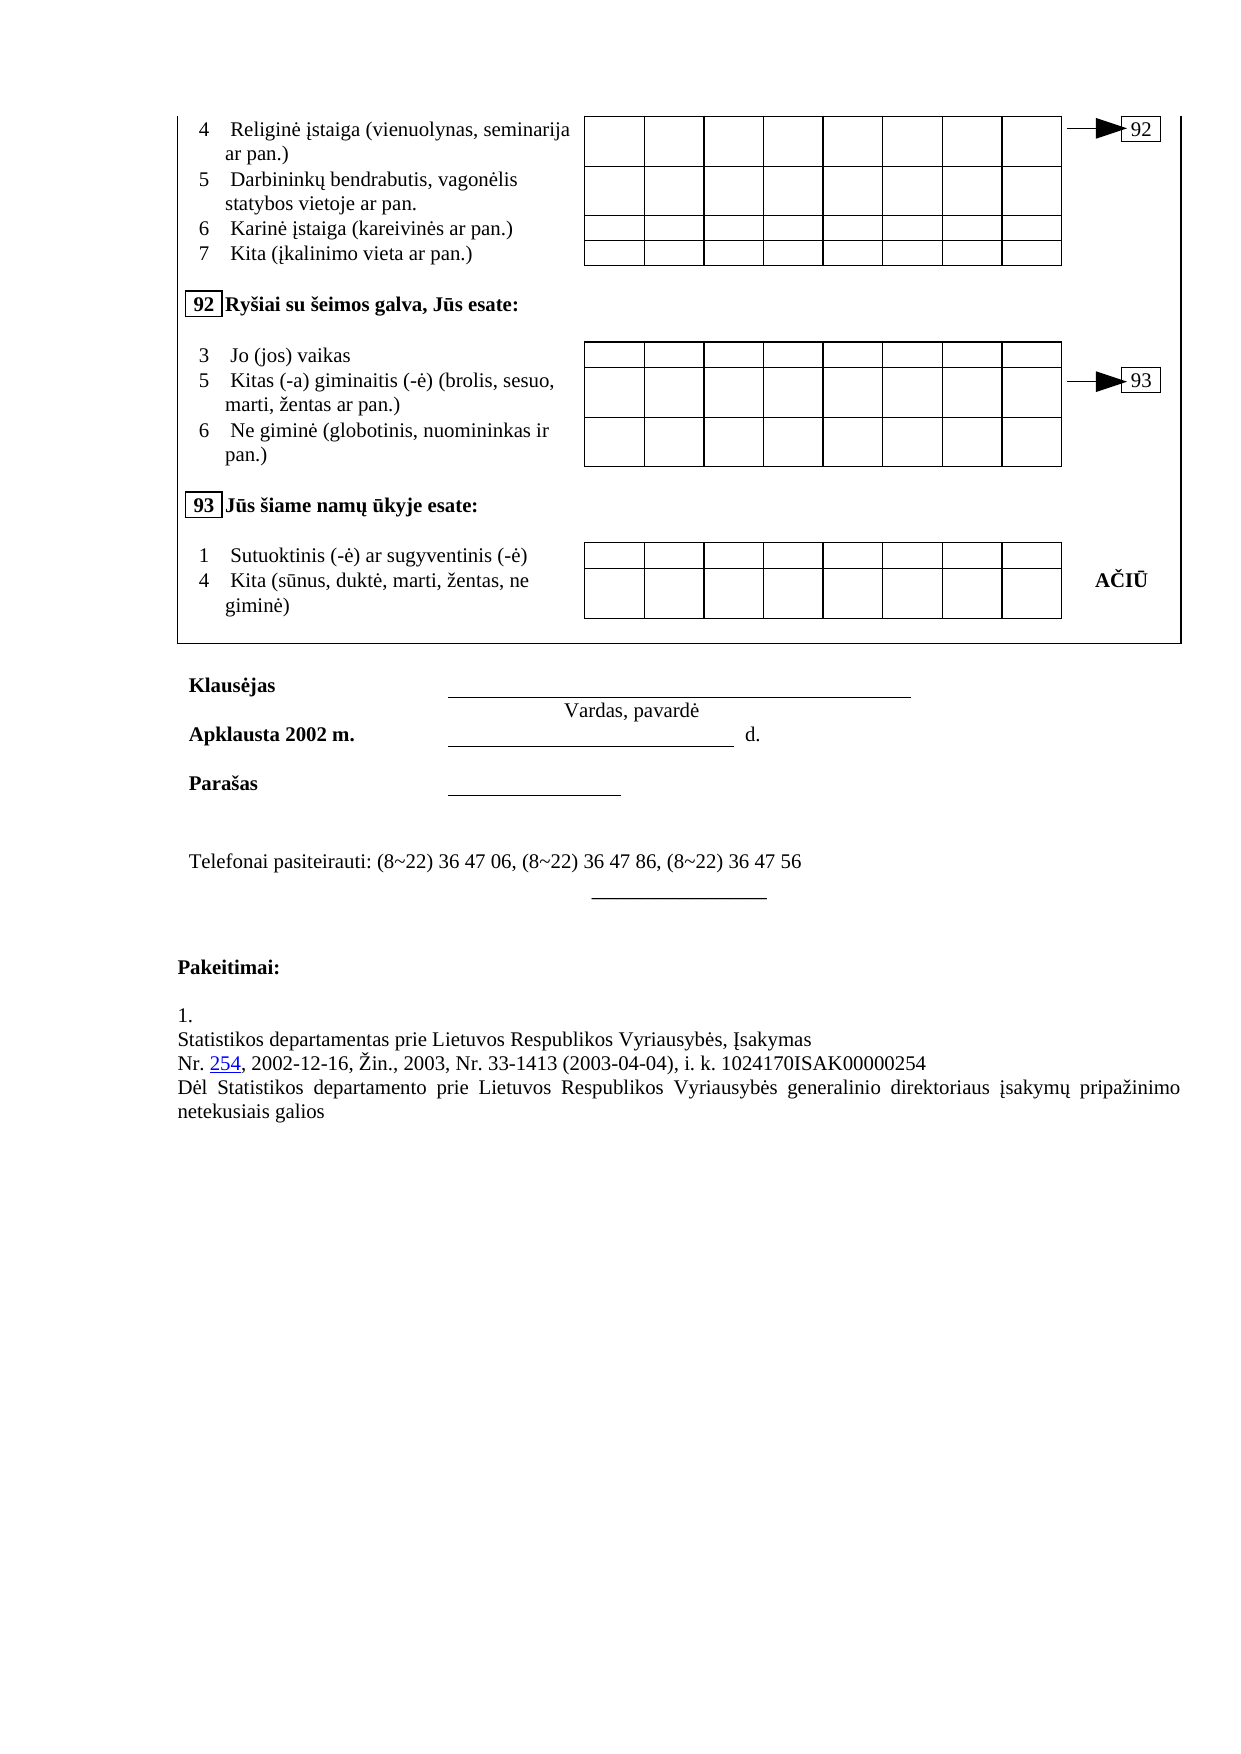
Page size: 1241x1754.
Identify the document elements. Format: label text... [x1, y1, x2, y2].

table_cell [1062, 593, 1091, 618]
table_cell [1003, 569, 1061, 618]
table_cell [815, 795, 1181, 821]
table_cell [1121, 215, 1180, 240]
table_cell [883, 491, 942, 517]
table_cell [645, 241, 703, 265]
table_cell 3 [186, 341, 222, 367]
table_cell [645, 418, 703, 466]
table_cell [178, 215, 186, 240]
table_cell Karinė įstaiga (kareivinės ar pan.) [222, 215, 584, 240]
table_cell [764, 117, 822, 166]
table_cell [883, 343, 942, 367]
table_cell [178, 166, 186, 215]
table_cell [585, 343, 644, 367]
table_cell [645, 216, 703, 240]
table_cell [645, 543, 703, 567]
table_cell [448, 771, 621, 795]
table_cell 93 [186, 493, 221, 517]
table_cell [178, 265, 1180, 290]
table_cell [764, 569, 822, 618]
table_cell [178, 367, 186, 417]
table_cell [178, 116, 186, 166]
table_cell [585, 241, 644, 265]
table_cell [1062, 116, 1121, 141]
table_cell [764, 290, 823, 316]
table_cell [1121, 240, 1180, 265]
table_cell 92 [1122, 117, 1160, 141]
table_cell [585, 167, 644, 215]
table_cell [1003, 216, 1061, 240]
table_cell [1062, 417, 1121, 466]
table_cell [1161, 367, 1180, 392]
table_cell [824, 216, 882, 240]
table_cell AČIŪ [1062, 568, 1180, 592]
table_cell 4 [186, 568, 222, 618]
table_cell [1121, 341, 1180, 367]
table_cell [693, 747, 733, 771]
table_header Klausėjas [177, 673, 448, 697]
table_cell [645, 569, 703, 618]
table_cell [943, 418, 1001, 466]
text Dėl Statistikos departamento prie Lietuvos Respublikos Vyriausybės generalinio direktoriaus įsakymų pripažinimo netekusiais galios [177, 1075, 1181, 1123]
table_cell [448, 747, 621, 771]
table_cell [178, 466, 1180, 491]
table_cell [943, 241, 1001, 265]
table_cell Ne giminė (globotinis, nuomininkas ir pan.) [222, 417, 584, 466]
table_cell [705, 543, 763, 567]
table_cell Vardas, pavardė [448, 698, 815, 722]
table_cell [764, 543, 822, 567]
table_cell [1100, 385, 1121, 392]
table_header [448, 673, 911, 697]
table_cell Kita (sūnus, duktė, marti, žentas, ne giminė) [222, 568, 584, 618]
table_cell [943, 491, 1002, 517]
table_cell [1121, 166, 1180, 215]
table_cell [824, 117, 882, 166]
table_cell [585, 216, 644, 240]
table_cell 5 [186, 367, 222, 417]
table_cell [645, 167, 703, 215]
table_cell [883, 117, 942, 166]
table_cell [1121, 290, 1180, 316]
table_cell [448, 722, 621, 746]
table_cell [764, 368, 822, 417]
table_cell [883, 569, 942, 618]
table_cell [644, 491, 704, 517]
table_cell [943, 167, 1001, 215]
table_cell [883, 543, 942, 567]
table_cell [823, 290, 883, 316]
table_cell [585, 117, 644, 166]
table_cell [1121, 417, 1180, 466]
table_cell [883, 290, 942, 316]
table_cell [621, 747, 692, 771]
table_cell [705, 167, 763, 215]
table_cell [177, 697, 448, 722]
table_cell [1003, 117, 1061, 166]
table_cell [585, 368, 644, 417]
table_cell [824, 167, 882, 215]
table_cell [585, 290, 644, 316]
table_cell [704, 491, 763, 517]
table_cell [1062, 367, 1121, 392]
table_cell [585, 543, 644, 567]
table_cell [815, 697, 1181, 722]
table_cell [1091, 392, 1121, 417]
text Statistikos departamentas prie Lietuvos Respublikos Vyriausybės, Įsakymas [177, 1027, 1181, 1051]
table_cell Darbininkų bendrabutis, vagonėlis statybos vietoje ar pan. [222, 166, 584, 215]
table_cell [1121, 593, 1161, 618]
table_cell [705, 418, 763, 466]
table_cell [1062, 215, 1121, 240]
table_cell [1062, 491, 1121, 517]
table_cell [178, 517, 1180, 542]
table_cell 93 [1122, 368, 1160, 392]
table_cell [1121, 393, 1161, 417]
table_cell [621, 795, 815, 821]
table_cell [645, 343, 703, 367]
table_cell [1003, 543, 1061, 567]
table_cell [883, 167, 942, 215]
table_cell [943, 343, 1001, 367]
text ______________ [177, 873, 1181, 902]
table_cell [1091, 593, 1121, 618]
table_cell [883, 241, 942, 265]
table_cell [1161, 116, 1180, 141]
table_cell [178, 290, 185, 316]
table_cell Parašas [177, 771, 448, 795]
table_cell [764, 418, 822, 466]
table_cell [883, 216, 942, 240]
table_cell [178, 568, 186, 618]
table_cell [693, 722, 733, 746]
table_cell 6 [186, 215, 222, 240]
table_cell [705, 117, 763, 166]
table_cell [621, 722, 692, 746]
table_cell [824, 368, 882, 417]
table_cell 6 [186, 417, 222, 466]
table_cell [1003, 241, 1061, 265]
table_cell [943, 216, 1001, 240]
table_cell [734, 746, 815, 771]
table_cell [705, 241, 763, 265]
table_cell Kitas (-a) giminaitis (-ė) (brolis, sesuo, marti, žentas ar pan.) [222, 367, 584, 417]
table_cell [621, 771, 815, 795]
table_cell [705, 569, 763, 618]
table_cell [1062, 542, 1121, 567]
table_cell [178, 542, 186, 567]
table_cell 5 [186, 166, 222, 215]
table_cell [1003, 418, 1061, 466]
table_cell [645, 117, 703, 166]
table_cell [815, 771, 1181, 795]
table_cell [1161, 141, 1180, 166]
table_cell [178, 341, 186, 367]
table_cell [1062, 166, 1121, 215]
table_header Telefonai pasiteirauti: (8~22) 36 47 06, (8~22) 36 47 86, (8~22) 36 47 56 [177, 849, 1181, 873]
table_cell [1121, 142, 1161, 166]
table_cell [1062, 141, 1091, 166]
table_cell d. [734, 722, 815, 746]
table_cell [585, 491, 644, 517]
table_cell [1003, 368, 1061, 417]
table_cell [177, 746, 448, 771]
table_cell [1062, 341, 1121, 367]
table_cell [1161, 392, 1180, 417]
table_cell [943, 290, 1002, 316]
table_cell Jūs šiame namų ūkyje esate: [223, 491, 584, 517]
table_cell [1062, 392, 1091, 417]
table_cell [177, 795, 448, 821]
table_cell 4 [186, 116, 222, 166]
text Nr. 254, 2002-12-16, Žin., 2003, Nr. 33-1413 (2003-04-04), i. k. 1024170ISAK00000254 [177, 1051, 1181, 1075]
table_cell [1121, 491, 1180, 517]
table_cell [943, 569, 1001, 618]
table_cell [1002, 290, 1062, 316]
table_cell [178, 240, 186, 265]
table_cell 7 [186, 240, 222, 265]
table_cell [704, 290, 763, 316]
table_cell [1161, 593, 1180, 618]
table_cell [705, 368, 763, 417]
table_header [911, 673, 1181, 697]
table_cell [178, 491, 185, 517]
table_cell [1002, 491, 1062, 517]
table_cell [883, 368, 942, 417]
table_cell Kita (įkalinimo vieta ar pan.) [222, 240, 584, 265]
table_cell [178, 618, 1180, 643]
table_cell Religinė įstaiga (vienuolynas, seminarija ar pan.) [222, 116, 584, 166]
table_cell [815, 746, 1181, 771]
table_cell [815, 722, 1181, 746]
table_cell [585, 569, 644, 618]
table_cell [644, 290, 704, 316]
table_cell [824, 418, 882, 466]
table_cell [823, 491, 883, 517]
table_cell 1 [186, 542, 222, 567]
table_cell Apklausta 2002 m. [177, 722, 448, 746]
table_cell [943, 117, 1001, 166]
table_cell [1121, 542, 1180, 567]
table_cell [764, 241, 822, 265]
table_cell [764, 167, 822, 215]
table_cell [585, 418, 644, 466]
table_cell [824, 241, 882, 265]
table_cell [448, 796, 621, 821]
table_cell [645, 368, 703, 417]
table_cell [943, 368, 1001, 417]
table_cell [178, 417, 186, 466]
text 1. [177, 1003, 1181, 1027]
text Pakeitimai: [177, 955, 1181, 979]
table_cell [883, 418, 942, 466]
table_cell [705, 343, 763, 367]
table_cell [824, 343, 882, 367]
table_cell [764, 216, 822, 240]
table_cell [705, 216, 763, 240]
table_cell [824, 569, 882, 618]
table_cell Ryšiai su šeimos galva, Jūs esate: [223, 290, 584, 316]
table_cell [764, 343, 822, 367]
table_cell [178, 316, 1180, 341]
table_cell [824, 543, 882, 567]
table_cell 92 [186, 292, 221, 316]
table_cell [1091, 141, 1121, 166]
table_cell [1062, 240, 1121, 265]
table_cell Jo (jos) vaikas [222, 341, 584, 367]
table_cell Sutuoktinis (-ė) ar sugyventinis (-ė) [222, 542, 584, 567]
table_cell [1062, 290, 1121, 316]
table_cell [1003, 343, 1061, 367]
table_cell [764, 491, 823, 517]
table_cell [1003, 167, 1061, 215]
table_cell [943, 543, 1001, 567]
